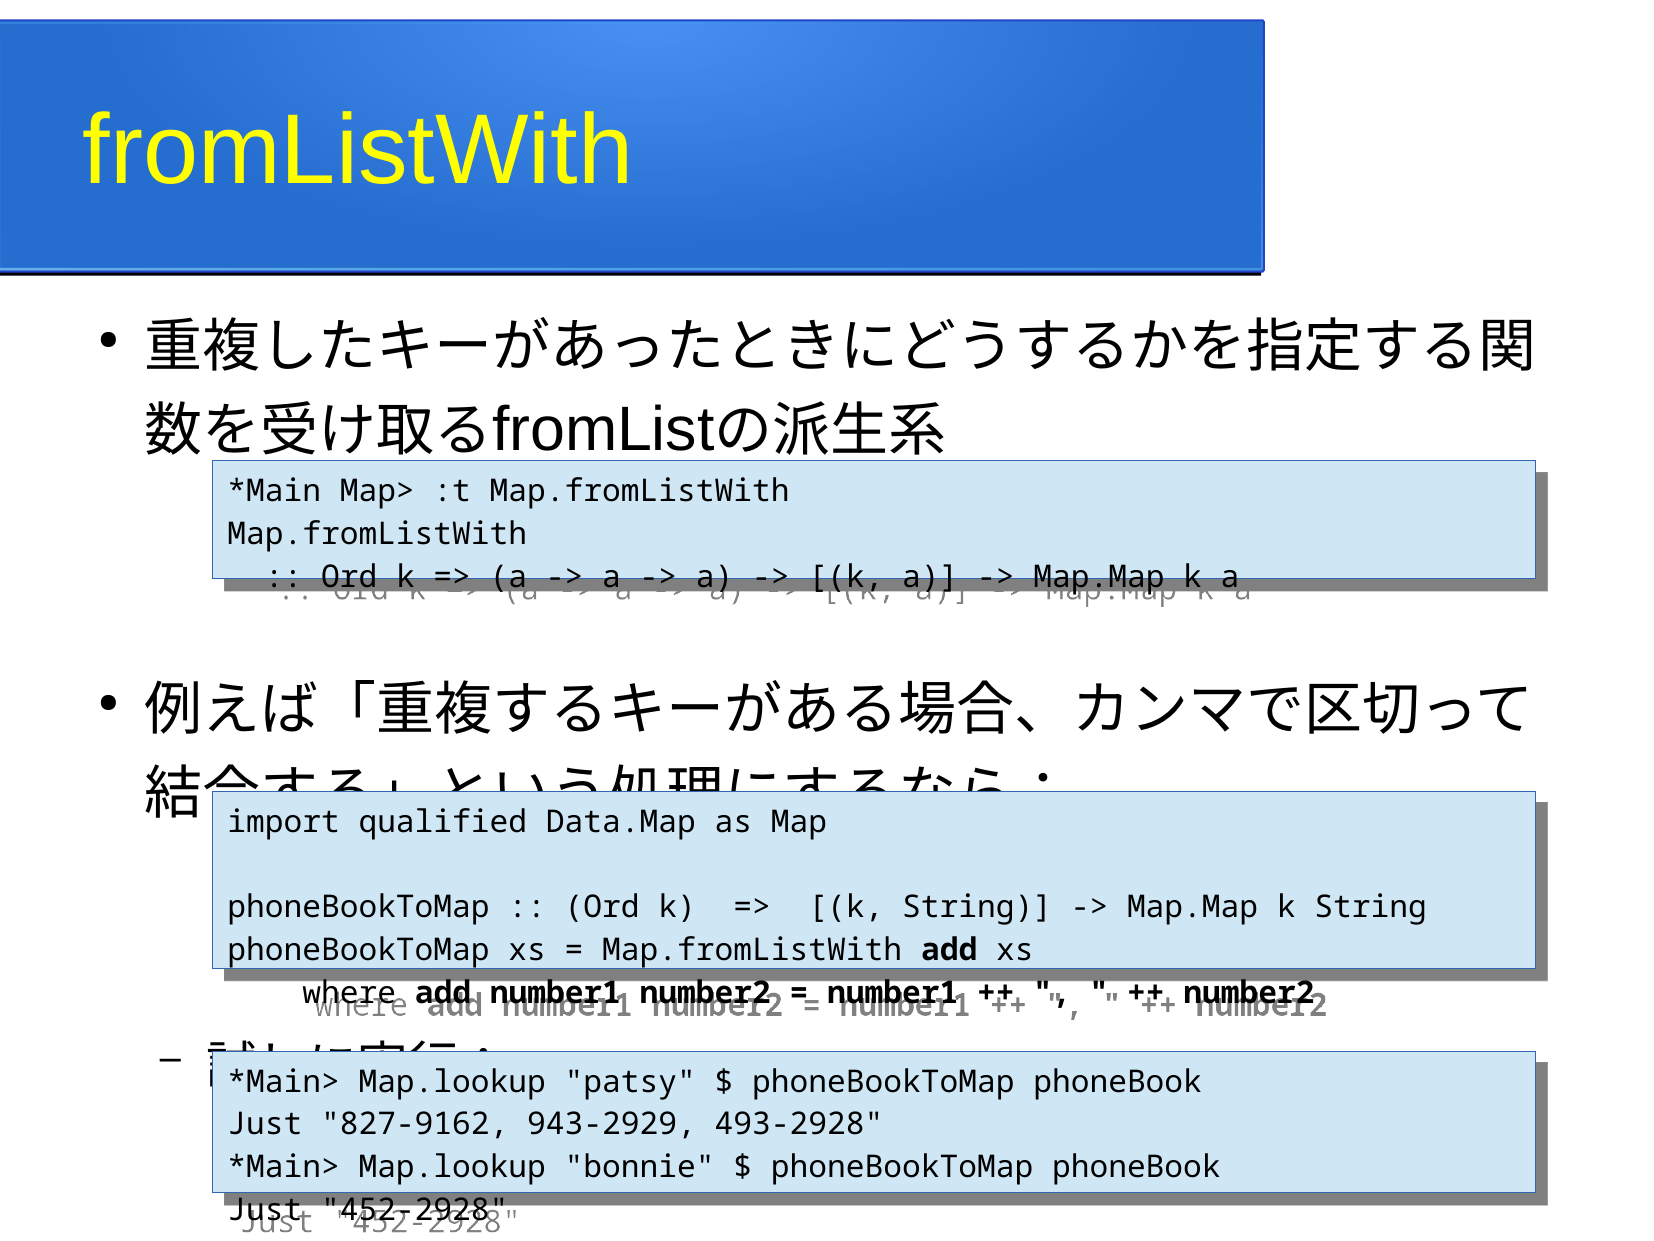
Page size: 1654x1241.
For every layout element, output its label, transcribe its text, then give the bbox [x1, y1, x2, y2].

text_box import qualified Data.Map as Map phoneBookToMap :: (Ord k) => [(k, String)] -> Map.Map k String phoneBookToMap xs = Map.fromListWith add xs where add number1 number2 = number1 ++ ", " ++ number2 [212, 791, 1536, 969]
text_box *Main> Map.lookup "patsy" $ phoneBookToMap phoneBook Just "827-9162, 943-2929, 493-2928" *Main> Map.lookup "bonnie" $ phoneBookToMap phoneBook Just "452-2928" [212, 1051, 1536, 1193]
list 重複したキーがあったときにどうするかを指定する関数を受け取るfromListの派生系 例えば「重複するキーがある場合、カンマで区切って結合する」という処理にするなら： 試しに実行： [82, 299, 1571, 1099]
title fromListWith [82, 47, 1235, 252]
text_box *Main Map> :t Map.fromListWith Map.fromListWith :: Ord k => (a -> a -> a) -> [(k, a)] -> Map.Map k a [212, 460, 1536, 579]
